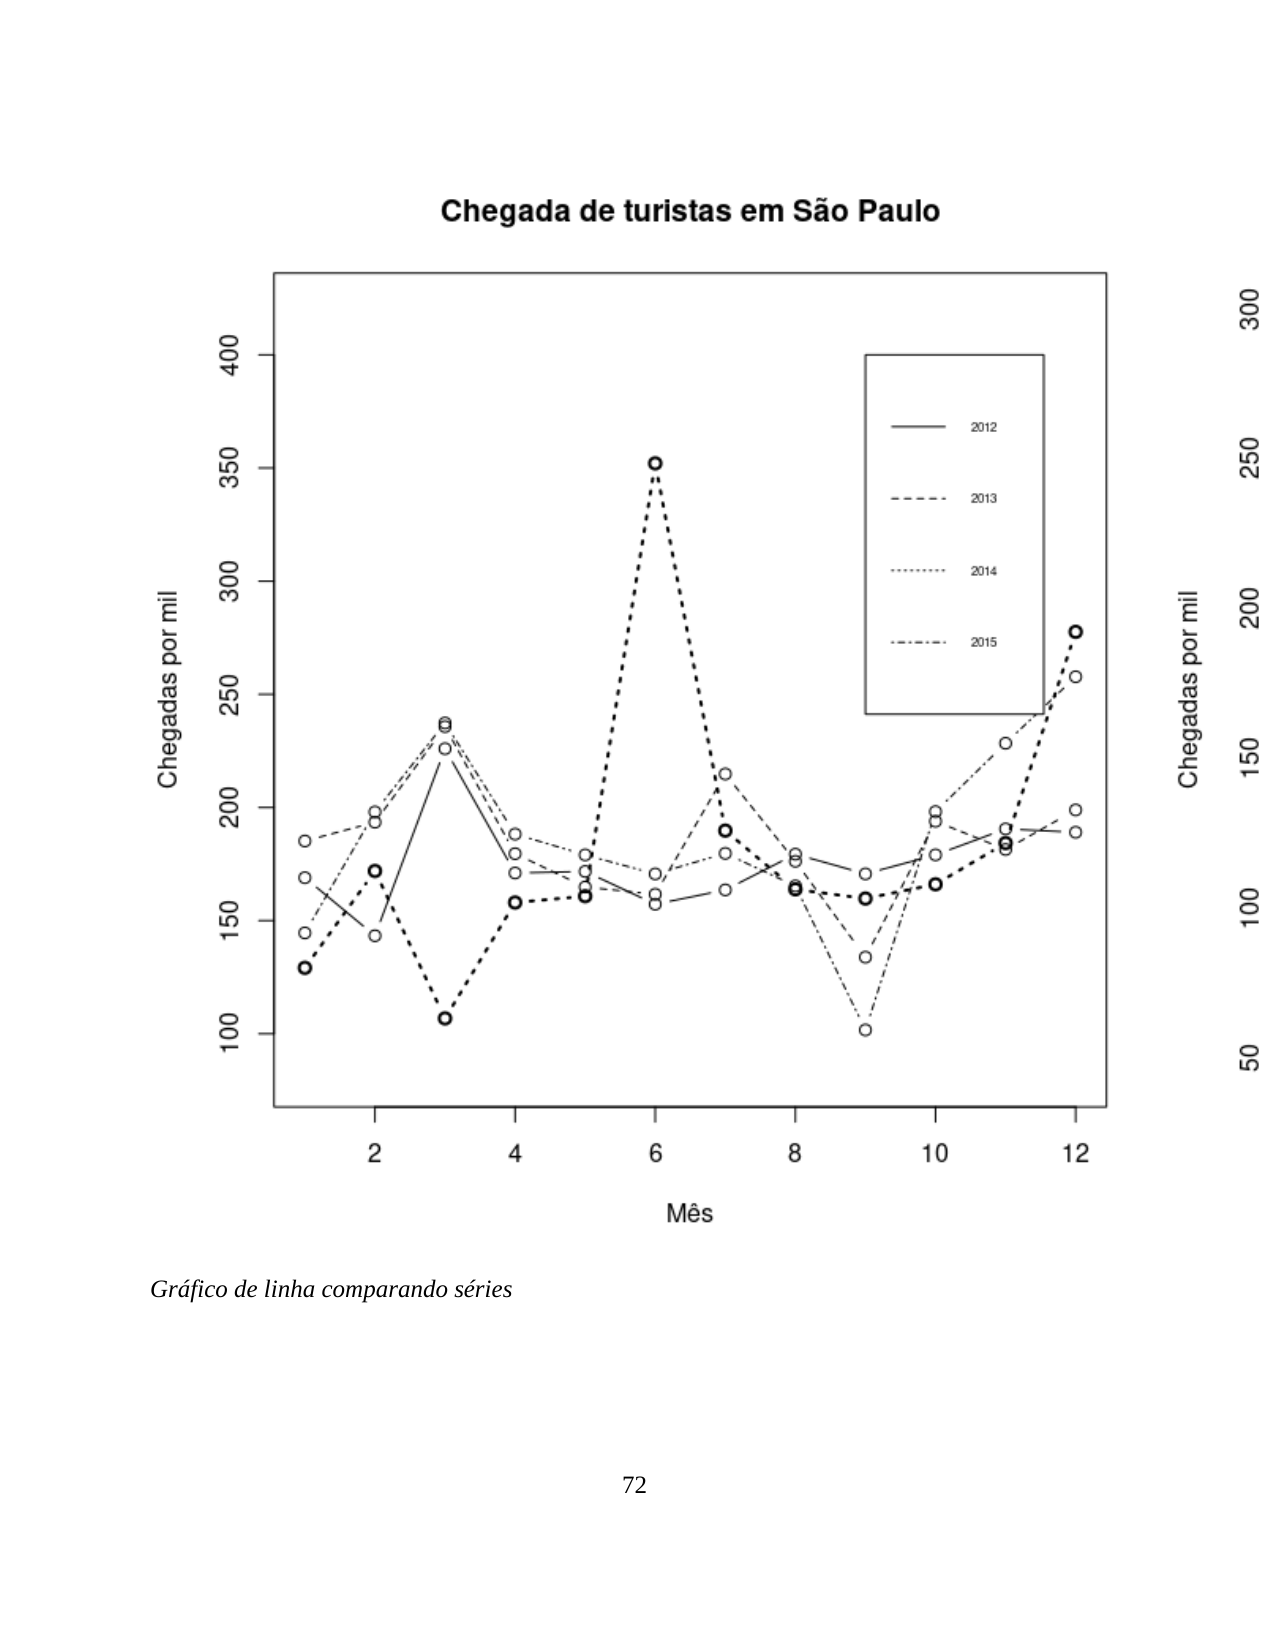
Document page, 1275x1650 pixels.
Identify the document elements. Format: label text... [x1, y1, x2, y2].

picture [150, 150, 1275, 1262]
text Gráfico de linha comparando séries [150, 1274, 1125, 1303]
